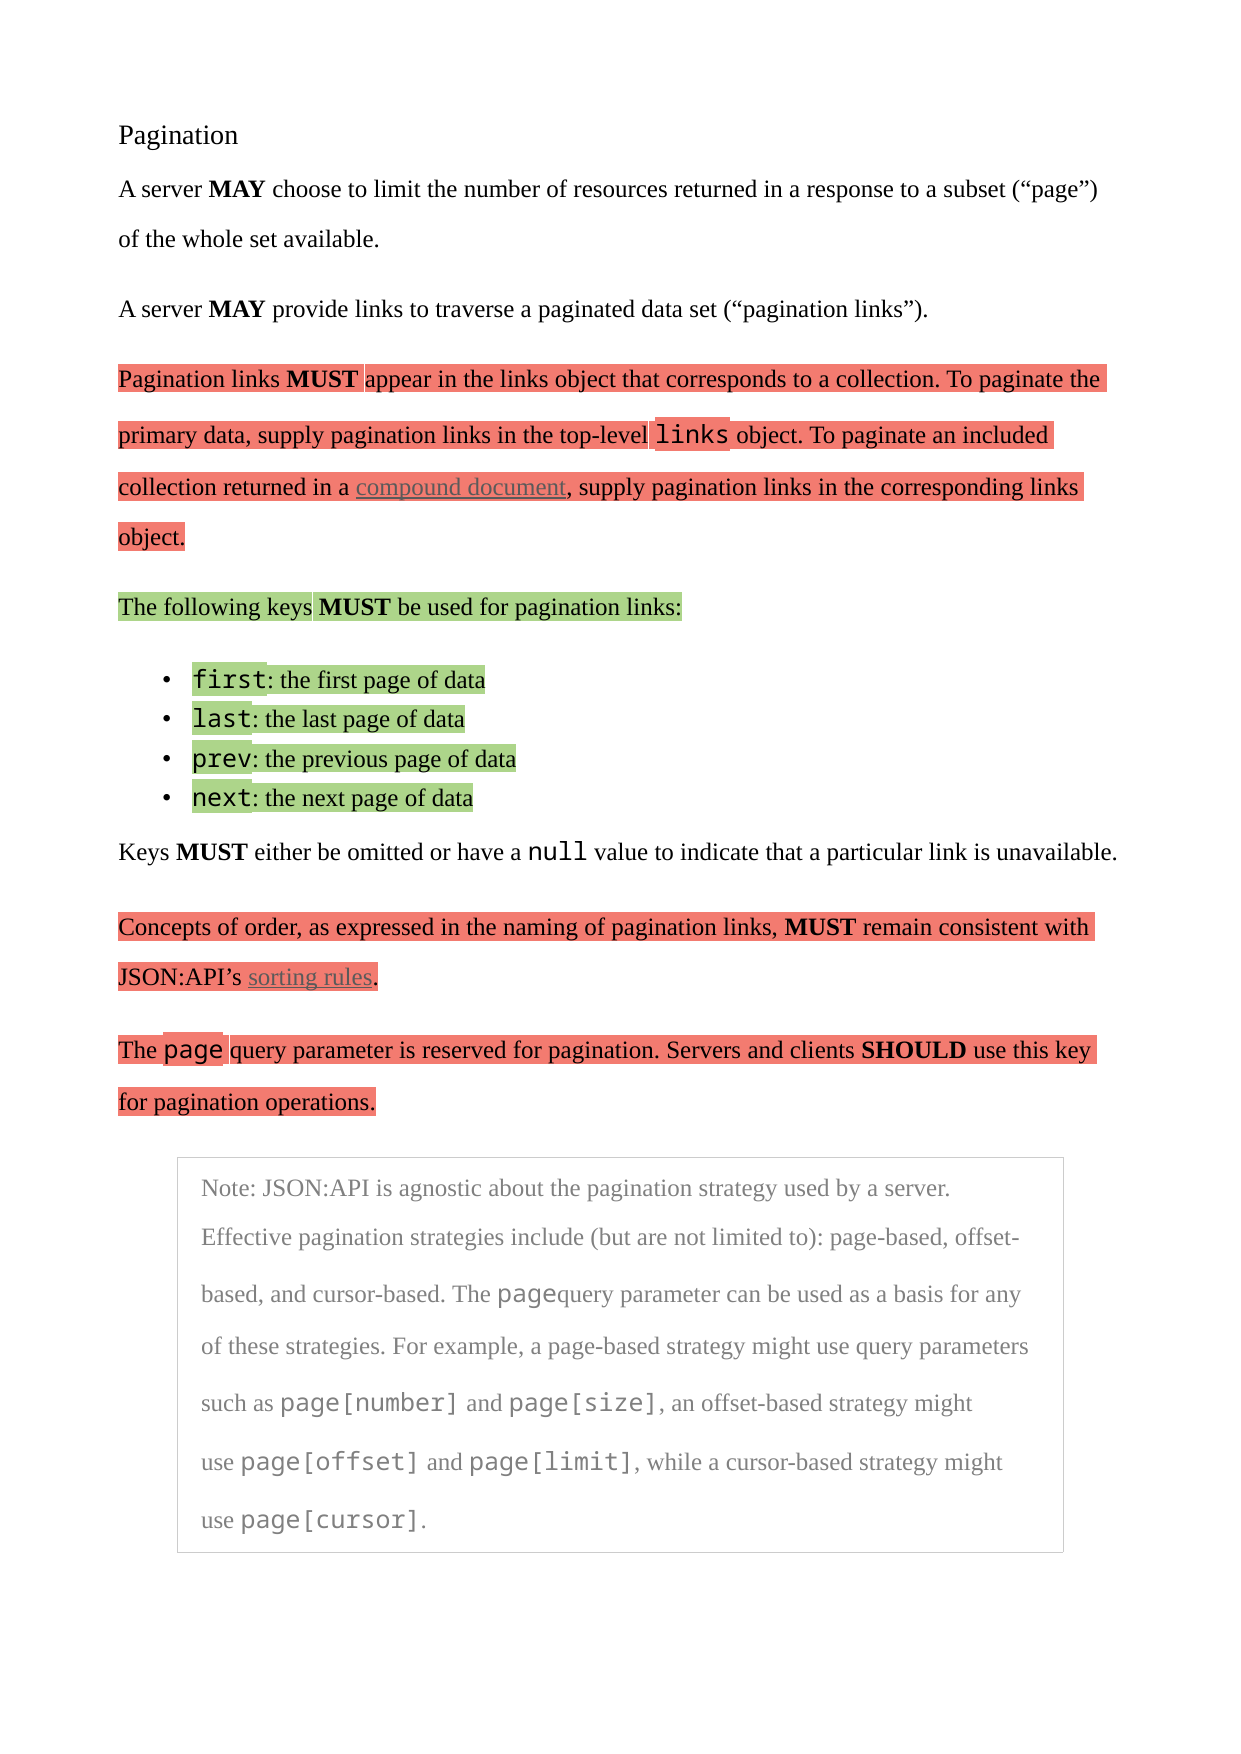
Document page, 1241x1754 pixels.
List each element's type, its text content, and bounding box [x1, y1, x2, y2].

list last: the last page of data [162, 701, 1122, 735]
text The following keys MUST be used for pagination links: [118, 592, 1122, 621]
text A server MAY provide links to traverse a paginated data set (“pagination links”). [118, 294, 1122, 322]
subtitle Pagination [118, 118, 1122, 151]
text Pagination links MUST appear in the links object that corresponds to a collection. To paginate the primary data, supply pagination links in the top-level links object. To paginate an included collection returned in a compound document, supply pagination links in the corresponding links object. [118, 364, 1122, 551]
list prev: the previous page of data [162, 740, 1122, 774]
text Concepts of order, as expressed in the naming of pagination links, MUST remain consistent with JSON:API’s sorting rules. [118, 912, 1122, 991]
text A server MAY choose to limit the number of resources returned in a response to a subset (“page”) of the whole set available. [118, 174, 1122, 252]
list first: the first page of data [162, 662, 1122, 696]
text Keys MUST either be omitted or have a null value to indicate that a particular link is unavailable. [118, 833, 1122, 867]
text The page query parameter is reserved for pagination. Servers and clients SHOULD use this key for pagination operations. [118, 1032, 1122, 1116]
text Note: JSON:API is agnostic about the pagination strategy used by a server. Effective pagination strategies include (but are not limited to): page-based, offset-based, and cursor-based. The pagequery parameter can be used as a basis for any of these strategies. For example, a page-based strategy might use query parameters such as page[number] and page[size], an offset-based strategy might use page[offset] and page[limit], while a cursor-based strategy might use page[cursor]. [178, 1158, 1063, 1552]
list next: the next page of data [162, 779, 1122, 813]
